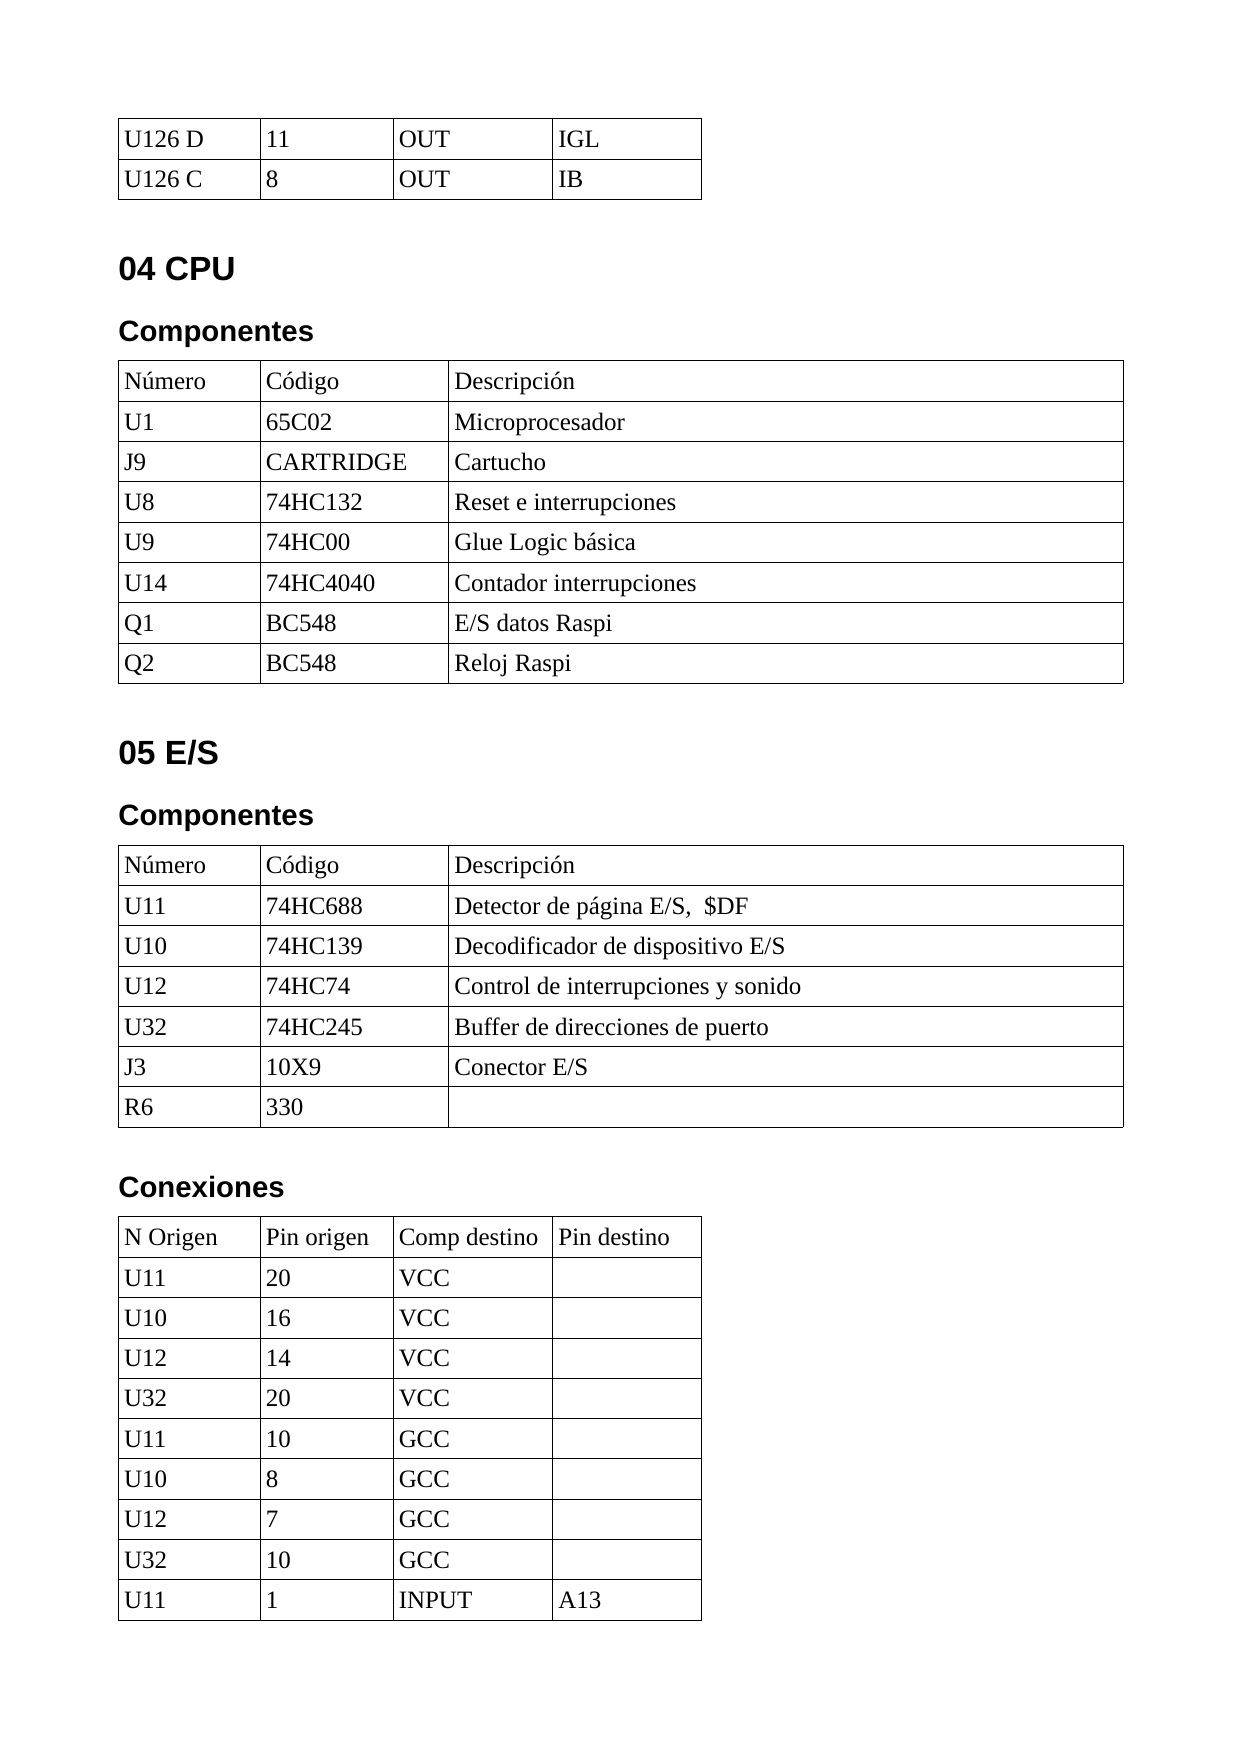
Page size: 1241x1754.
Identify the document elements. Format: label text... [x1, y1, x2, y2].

table_cell [553, 1540, 701, 1579]
table_cell U126 C [119, 160, 260, 199]
table_cell J9 [119, 442, 260, 481]
table_cell [553, 1500, 701, 1539]
table_cell 65C02 [261, 402, 448, 441]
table_cell 8 [261, 160, 393, 199]
table_cell U12 [119, 1339, 260, 1378]
table_cell U126 D [119, 119, 260, 158]
table_cell U10 [119, 1298, 260, 1337]
table_cell Contador interrupciones [449, 563, 1123, 602]
table_cell 10X9 [261, 1047, 448, 1086]
table_cell [553, 1419, 701, 1458]
table_cell IGL [553, 119, 701, 158]
table_cell IB [553, 160, 701, 199]
table_cell OUT [394, 119, 552, 158]
table_cell [553, 1459, 701, 1499]
table_cell Microprocesador [449, 402, 1123, 441]
table_cell Q1 [119, 603, 260, 643]
table_cell CARTRIDGE [261, 442, 448, 481]
table_cell 8 [261, 1459, 393, 1499]
table_cell U9 [119, 523, 260, 562]
table_cell INPUT [394, 1580, 552, 1619]
table_cell U1 [119, 402, 260, 441]
subtitle 05 E/S [118, 733, 1122, 771]
table_header Número [119, 846, 260, 885]
table_cell U12 [119, 967, 260, 1006]
table_cell U11 [119, 1419, 260, 1458]
table_cell U32 [119, 1540, 260, 1579]
table_cell [553, 1339, 701, 1378]
table_cell U11 [119, 1580, 260, 1619]
table_cell Cartucho [449, 442, 1123, 481]
table_cell 74HC4040 [261, 563, 448, 602]
table_cell U12 [119, 1500, 260, 1539]
table_cell U11 [119, 886, 260, 925]
table_cell Detector de página E/S, $DF [449, 886, 1123, 925]
table_cell VCC [394, 1298, 552, 1337]
table_cell Buffer de direcciones de puerto [449, 1007, 1123, 1046]
table_cell U32 [119, 1379, 260, 1418]
table_cell 20 [261, 1379, 393, 1418]
table_cell U10 [119, 926, 260, 966]
table_cell R6 [119, 1087, 260, 1127]
table_cell [553, 1298, 701, 1337]
table_cell Reset e interrupciones [449, 482, 1123, 522]
subtitle Conexiones [118, 1170, 1122, 1204]
table_cell Glue Logic básica [449, 523, 1123, 562]
table_cell 11 [261, 119, 393, 158]
table_header Descripción [449, 846, 1123, 885]
table_cell OUT [394, 160, 552, 199]
table_cell VCC [394, 1258, 552, 1297]
table_cell Conector E/S [449, 1047, 1123, 1086]
table_cell GCC [394, 1540, 552, 1579]
table_cell BC548 [261, 603, 448, 643]
table_cell GCC [394, 1419, 552, 1458]
table_cell VCC [394, 1379, 552, 1418]
table_cell Decodificador de dispositivo E/S [449, 926, 1123, 966]
subtitle Componentes [118, 798, 1122, 832]
table_header Comp destino [394, 1217, 552, 1257]
table_cell [553, 1258, 701, 1297]
table_cell Control de interrupciones y sonido [449, 967, 1123, 1006]
table_cell [553, 1379, 701, 1418]
table_cell 74HC74 [261, 967, 448, 1006]
table_cell [449, 1087, 1123, 1127]
subtitle 04 CPU [118, 248, 1122, 287]
table_cell 74HC00 [261, 523, 448, 562]
table_cell 1 [261, 1580, 393, 1619]
table_cell U14 [119, 563, 260, 602]
table_cell E/S datos Raspi [449, 603, 1123, 643]
table_cell BC548 [261, 644, 448, 683]
table_cell Q2 [119, 644, 260, 683]
table_cell 10 [261, 1419, 393, 1458]
table_header Pin destino [553, 1217, 701, 1257]
table_cell U32 [119, 1007, 260, 1046]
table_cell 14 [261, 1339, 393, 1378]
table_cell 10 [261, 1540, 393, 1579]
subtitle Componentes [118, 314, 1122, 348]
table_cell A13 [553, 1580, 701, 1619]
table_header N Origen [119, 1217, 260, 1257]
table_cell J3 [119, 1047, 260, 1086]
table_cell Reloj Raspi [449, 644, 1123, 683]
table_header Código [261, 846, 448, 885]
table_header Número [119, 361, 260, 401]
table_cell 330 [261, 1087, 448, 1127]
table_cell 20 [261, 1258, 393, 1297]
table_cell 7 [261, 1500, 393, 1539]
table_cell GCC [394, 1500, 552, 1539]
table_cell U8 [119, 482, 260, 522]
table_header Descripción [449, 361, 1123, 401]
table_cell VCC [394, 1339, 552, 1378]
table_cell 74HC688 [261, 886, 448, 925]
table_cell 16 [261, 1298, 393, 1337]
table_cell GCC [394, 1459, 552, 1499]
table_cell U10 [119, 1459, 260, 1499]
table_cell U11 [119, 1258, 260, 1297]
table_cell 74HC245 [261, 1007, 448, 1046]
table_header Código [261, 361, 448, 401]
table_cell 74HC132 [261, 482, 448, 522]
table_header Pin origen [261, 1217, 393, 1257]
table_cell 74HC139 [261, 926, 448, 966]
